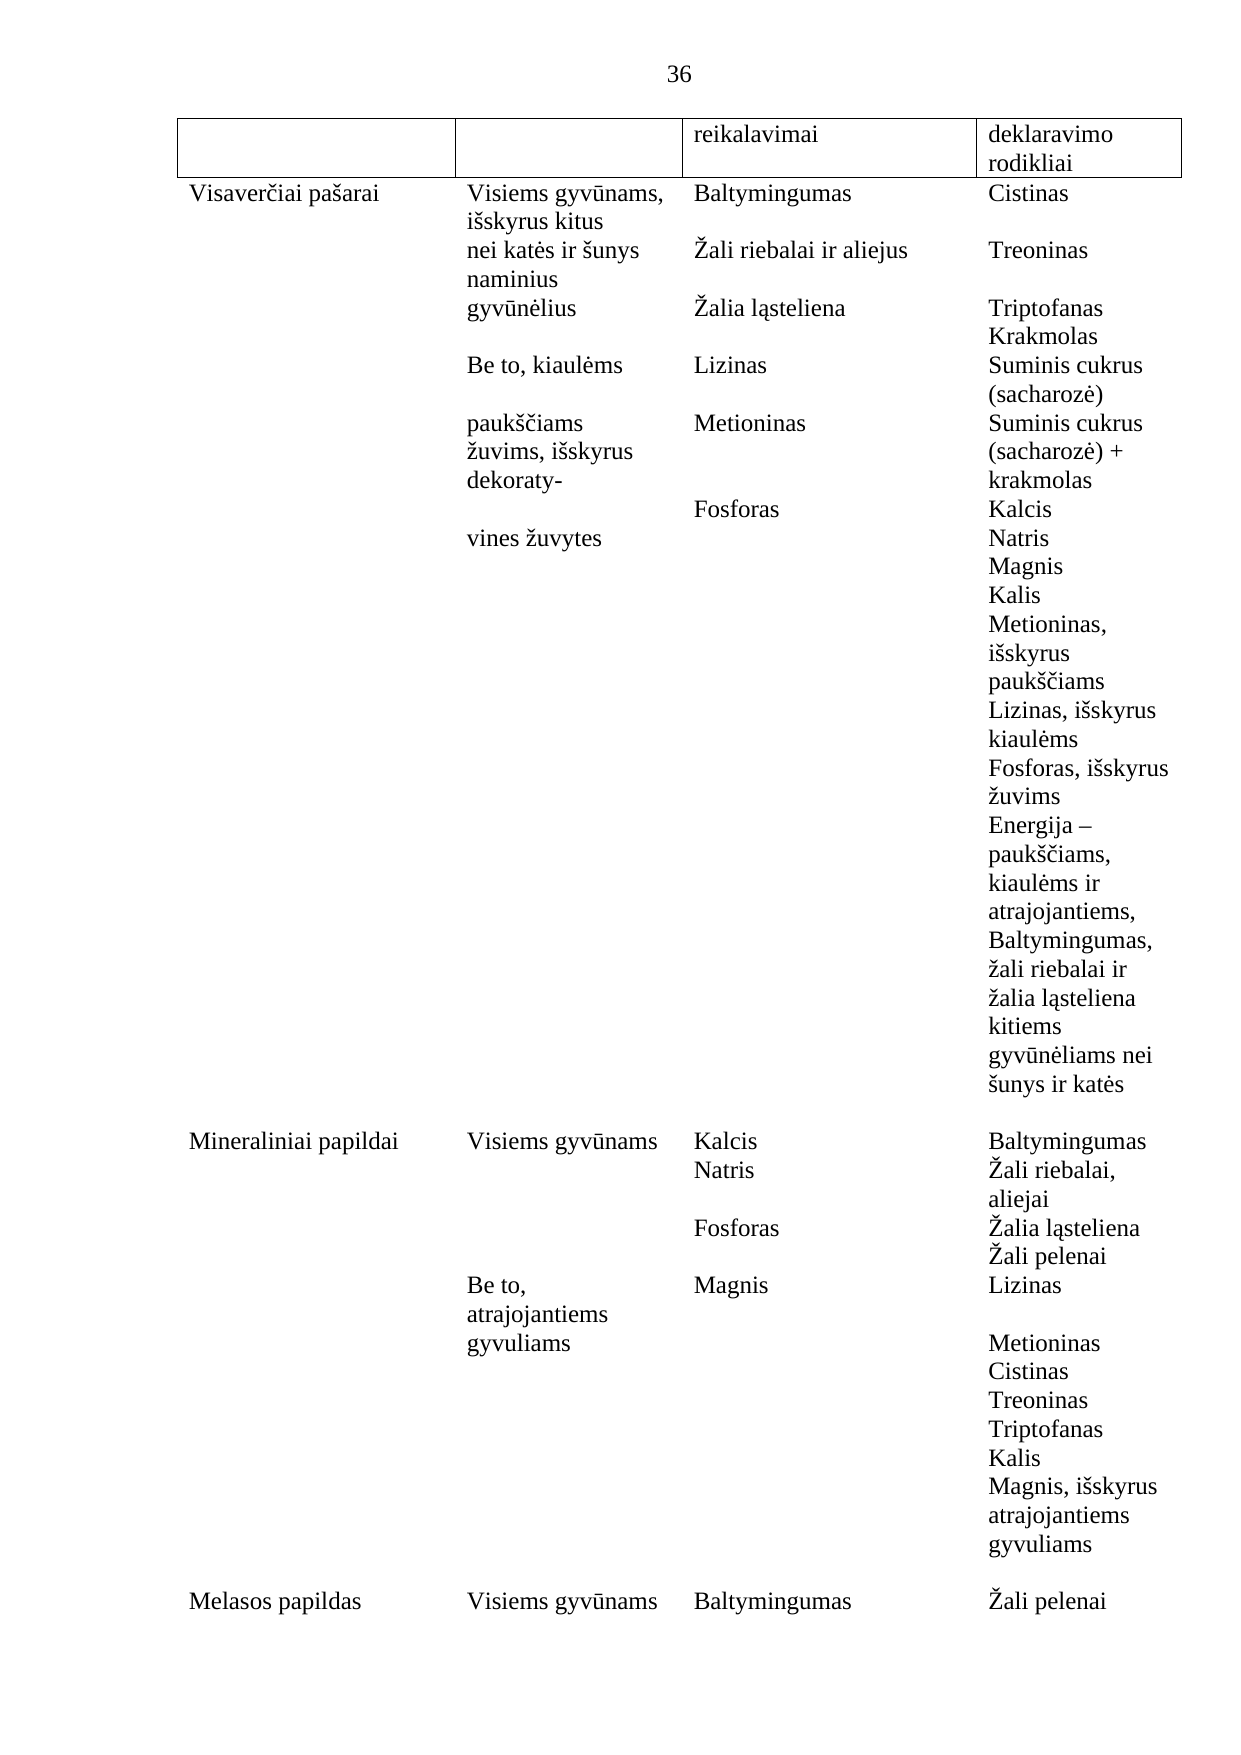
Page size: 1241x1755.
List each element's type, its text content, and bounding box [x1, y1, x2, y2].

table_cell [177, 1155, 455, 1213]
table_cell vines žuvytes [455, 523, 682, 551]
table_cell [682, 580, 977, 609]
table_cell [682, 1356, 977, 1385]
table_cell Kalis [977, 580, 1181, 609]
table_cell [455, 1155, 682, 1213]
table_cell [177, 523, 455, 551]
table_cell Visiems gyvūnams [455, 1126, 682, 1155]
table_cell [682, 1328, 977, 1356]
table_cell [977, 1558, 1181, 1586]
table_cell Suminis cukrus (sacharozė) [977, 350, 1181, 408]
table_cell [177, 1270, 455, 1328]
table_cell gyvuliams [455, 1328, 682, 1356]
table_cell Žali pelenai [977, 1586, 1181, 1615]
table_cell [177, 1385, 455, 1414]
table_header [456, 119, 682, 177]
table_cell [177, 580, 455, 609]
table_cell [177, 235, 455, 293]
table_cell [177, 293, 455, 321]
table_cell Be to, kiaulėms [455, 350, 682, 408]
table_cell [177, 810, 455, 925]
table_cell [177, 1098, 455, 1126]
table_cell [177, 609, 455, 695]
table_cell [682, 551, 977, 580]
table_cell Fosforas [682, 1213, 977, 1241]
table_cell Mineraliniai papildai [177, 1126, 455, 1155]
table_cell [682, 321, 977, 350]
table_cell [455, 321, 682, 350]
table_cell [177, 1443, 455, 1471]
table_cell Treoninas [977, 235, 1181, 293]
table_cell Natris [977, 523, 1181, 551]
table_cell [455, 695, 682, 724]
table_cell nei katės ir šunys naminius [455, 235, 682, 293]
table_cell [455, 724, 682, 753]
table_cell [455, 810, 682, 925]
table_header deklaravimo rodikliai [977, 119, 1181, 177]
table_cell [455, 1356, 682, 1385]
table_cell Cistinas [977, 178, 1181, 235]
table_cell [177, 753, 455, 810]
table_cell Magnis, išskyrus atrajojantiems gyvuliams [977, 1471, 1181, 1558]
table_cell [682, 1385, 977, 1414]
table_cell [455, 1414, 682, 1443]
table_cell [455, 925, 682, 1040]
table_cell Cistinas [977, 1356, 1181, 1385]
table_cell Baltymingumas [682, 178, 977, 235]
table_cell [455, 753, 682, 810]
table_cell Metioninas [682, 408, 977, 494]
table_cell Magnis [977, 551, 1181, 580]
table_cell Suminis cukrus (sacharozė) + krakmolas [977, 408, 1181, 494]
table_cell Natris [682, 1155, 977, 1213]
table_cell [682, 1443, 977, 1471]
table_cell Metioninas, išskyrus paukščiams [977, 609, 1181, 695]
table_cell [177, 1356, 455, 1385]
table_cell Energija – paukščiams, kiaulėms ir atrajojantiems, [977, 810, 1181, 925]
table_cell [455, 609, 682, 695]
table_cell Žalia ląsteliena [977, 1213, 1181, 1241]
table_cell [177, 925, 455, 1040]
table_cell Žalia ląsteliena [682, 293, 977, 321]
table_cell Baltymingumas, žali riebalai ir žalia ląsteliena kitiems [977, 925, 1181, 1040]
table_cell [455, 580, 682, 609]
table_cell Treoninas [977, 1385, 1181, 1414]
table_cell Baltymingumas [977, 1126, 1181, 1155]
table_cell Magnis [682, 1270, 977, 1328]
table_cell [455, 1241, 682, 1270]
table_cell [177, 1471, 455, 1558]
table_cell Kalis [977, 1443, 1181, 1471]
table_header [178, 119, 455, 177]
table_cell Triptofanas [977, 1414, 1181, 1443]
table_cell kiaulėms [977, 724, 1181, 753]
table_cell [682, 1558, 977, 1586]
table_cell Lizinas [977, 1270, 1181, 1328]
table_cell [682, 1040, 977, 1098]
table_cell [455, 1098, 682, 1126]
table_cell [682, 1098, 977, 1126]
table_cell gyvūnėliams nei šunys ir katės [977, 1040, 1181, 1098]
table_cell [177, 1241, 455, 1270]
table_cell [455, 1040, 682, 1098]
table_cell [682, 925, 977, 1040]
table_cell paukščiams žuvims, išskyrus dekoraty- [455, 408, 682, 494]
table_cell Kalcis [682, 1126, 977, 1155]
table_cell [682, 695, 977, 724]
table_cell Visaverčiai pašarai [177, 178, 455, 235]
table_cell Baltymingumas [682, 1586, 977, 1615]
table_cell [177, 1040, 455, 1098]
table_cell [455, 1471, 682, 1558]
table_cell [682, 1414, 977, 1443]
table_cell Krakmolas [977, 321, 1181, 350]
table_cell Žali riebalai, aliejai [977, 1155, 1181, 1213]
table_cell [455, 1558, 682, 1586]
table_cell [977, 1098, 1181, 1126]
table_cell Fosforas [682, 494, 977, 523]
table_cell [177, 724, 455, 753]
table_cell [455, 1443, 682, 1471]
table_cell [682, 724, 977, 753]
table_cell [177, 1558, 455, 1586]
table_header reikalavimai [683, 119, 976, 177]
table_cell [177, 350, 455, 408]
table_cell [177, 1213, 455, 1241]
table_cell Fosforas, išskyrus žuvims [977, 753, 1181, 810]
table_cell [455, 1213, 682, 1241]
table_cell [177, 494, 455, 523]
table_cell Visiems gyvūnams, išskyrus kitus [455, 178, 682, 235]
table_cell [455, 551, 682, 580]
table_cell [177, 321, 455, 350]
table_cell [455, 1385, 682, 1414]
table_cell Lizinas, išskyrus [977, 695, 1181, 724]
table_cell [682, 1471, 977, 1558]
table_cell Lizinas [682, 350, 977, 408]
table_cell Kalcis [977, 494, 1181, 523]
table_cell [682, 523, 977, 551]
table_cell Žali pelenai [977, 1241, 1181, 1270]
table_cell gyvūnėlius [455, 293, 682, 321]
table_cell [177, 551, 455, 580]
table_cell [682, 810, 977, 925]
table_cell Visiems gyvūnams [455, 1586, 682, 1615]
table_cell Metioninas [977, 1328, 1181, 1356]
table_cell Triptofanas [977, 293, 1181, 321]
table_cell Melasos papildas [177, 1586, 455, 1615]
table_cell [177, 408, 455, 494]
table_cell [177, 695, 455, 724]
table_cell [682, 609, 977, 695]
table_cell Be to, atrajojantiems [455, 1270, 682, 1328]
table_cell [177, 1414, 455, 1443]
table_cell [455, 494, 682, 523]
table_cell [177, 1328, 455, 1356]
table_cell [682, 753, 977, 810]
table_cell Žali riebalai ir aliejus [682, 235, 977, 293]
table_cell [682, 1241, 977, 1270]
